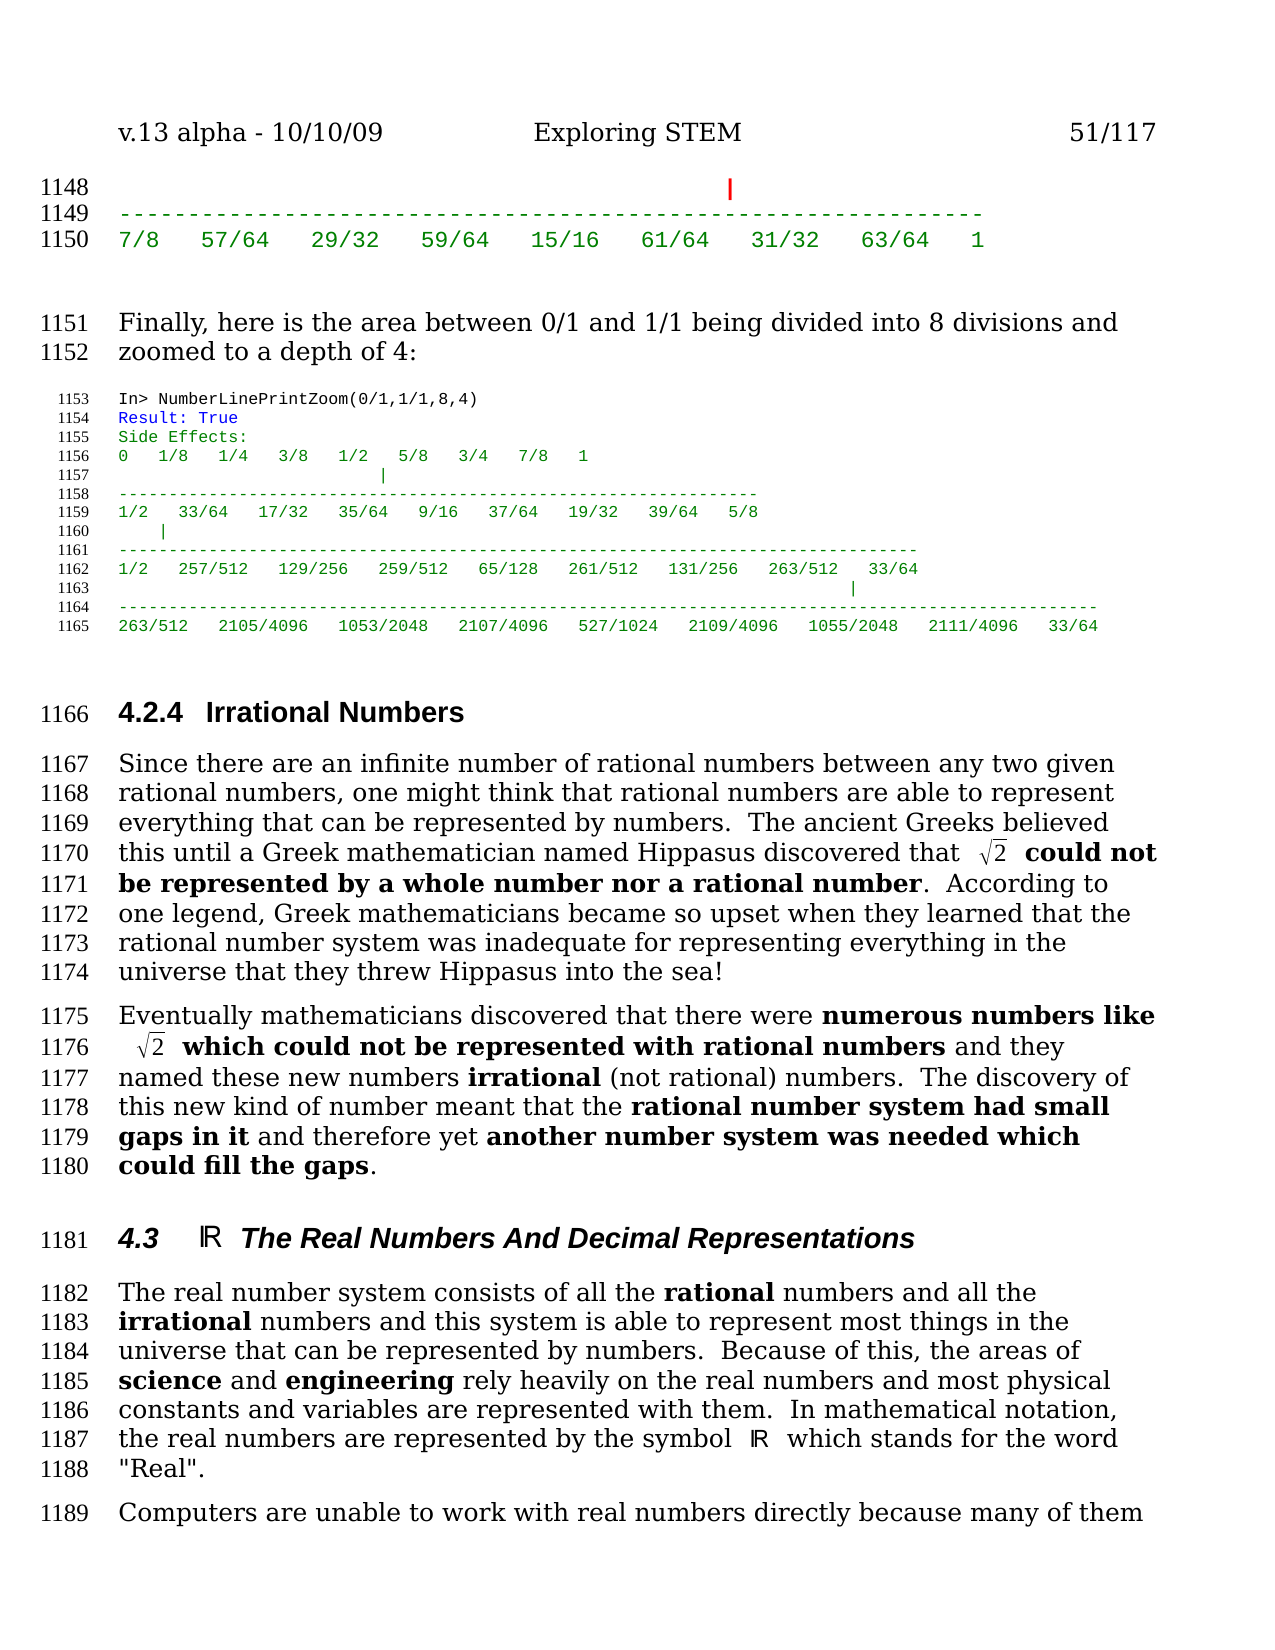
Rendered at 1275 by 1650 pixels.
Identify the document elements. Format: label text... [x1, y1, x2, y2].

text ---------------------------------------------------------------- [118, 485, 1157, 504]
text -------------------------------------------------------------------------------- [118, 542, 1157, 561]
subtitle Irrational Numbers [118, 695, 1157, 728]
text In> NumberLinePrintZoom(0/1,1/1,8,4) [118, 391, 1157, 410]
text 7/8 57/64 29/32 59/64 15/16 61/64 31/32 63/64 1 [118, 229, 1157, 254]
text The real number system consists of all the rational numbers and all the irrational numbers and this system is able to represent most things in the universe that can be represented by numbers. Because of this, the areas of science and engineering rely heavily on the real numbers and most physical constants and variables are represented with them. In mathematical notation, the real numbers are represented by the symbolwhich stands for the word "Real". [118, 1278, 1157, 1483]
text Eventually mathematicians discovered that there were numerous numbers likewhich could not be represented with rational numbers and they named these new numbers irrational (not rational) numbers. The discovery of this new kind of number meant that the rational number system had small gaps in it and therefore yet another number system was needed which could fill the gaps. [118, 1001, 1157, 1181]
text | [118, 466, 1157, 485]
text Computers are unable to work with real numbers directly because many of them [118, 1498, 1157, 1527]
text --------------------------------------------------------------- [118, 203, 1157, 229]
text 263/512 2105/4096 1053/2048 2107/4096 527/1024 2109/4096 1055/2048 2111/4096 33/64 [118, 617, 1157, 636]
text | [118, 177, 1157, 203]
text | [118, 579, 1157, 598]
text Result: True [118, 410, 1157, 429]
text 0 1/8 1/4 3/8 1/2 5/8 3/4 7/8 1 [118, 447, 1157, 466]
text -------------------------------------------------------------------------------------------------- [118, 598, 1157, 617]
text 1/2 33/64 17/32 35/64 9/16 37/64 19/32 39/64 5/8 [118, 504, 1157, 523]
subtitle The Real Numbers And Decimal Representations [118, 1219, 1157, 1257]
text 1/2 257/512 129/256 259/512 65/128 261/512 131/256 263/512 33/64 [118, 561, 1157, 579]
text Since there are an infinite number of rational numbers between any two given rational numbers, one might think that rational numbers are able to represent everything that can be represented by numbers. The ancient Greeks believed this until a Greek mathematician named Hippasus discovered thatcould not be represented by a whole number nor a rational number. According to one legend, Greek mathematicians became so upset when they learned that the rational number system was inadequate for representing everything in the universe that they threw Hippasus into the sea! [118, 749, 1157, 986]
text | [118, 523, 1157, 542]
text Side Effects: [118, 429, 1157, 447]
text Finally, here is the area between 0/1 and 1/1 being divided into 8 divisions and zoomed to a depth of 4: [118, 308, 1157, 366]
